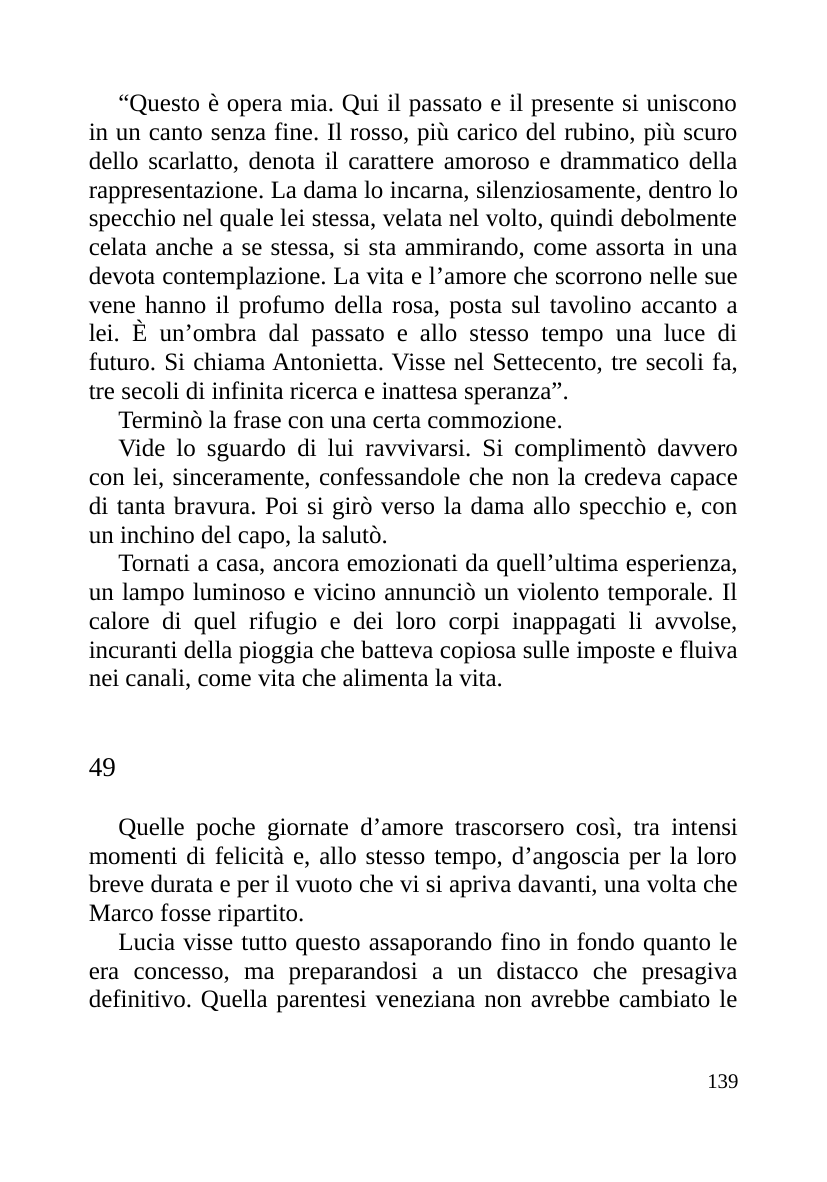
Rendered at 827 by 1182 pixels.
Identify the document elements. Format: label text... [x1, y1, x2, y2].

text Tornati a casa, ancora emozionati da quell’ultima esperienza, un lampo luminoso e vicino annunciò un violento temporale. Il calore di quel rifugio e dei loro corpi inappagati li avvolse, incuranti della pioggia che batteva copiosa sulle imposte e fluiva nei canali, come vita che alimenta la vita. [88, 548, 738, 692]
text “Questo è opera mia. Qui il passato e il presente si uniscono in un canto senza fine. Il rosso, più carico del rubino, più scuro dello scarlatto, denota il carattere amoroso e drammatico della rappresentazione. La dama lo incarna, silenziosamente, dentro lo specchio nel quale lei stessa, velata nel volto, quindi debolmente celata anche a se stessa, si sta ammirando, come assorta in una devota contemplazione. La vita e l’amore che scorrono nelle sue vene hanno il profumo della rosa, posta sul tavolino accanto a lei. è un’ombra dal passato e allo stesso tempo una luce di futuro. Si chiama Antonietta. Visse nel Settecento, tre secoli fa, tre secoli di infinita ricerca e inattesa speranza”. [88, 88, 738, 405]
text Quelle poche giornate d’amore trascorsero così, tra intensi momenti di felicità e, allo stesso tempo, d’angoscia per la loro breve durata e per il vuoto che vi si apriva davanti, una volta che Marco fosse ripartito. [88, 812, 738, 927]
text Vide lo sguardo di lui ravvivarsi. Si complimentò davvero con lei, sinceramente, confessandole che non la credeva capace di tanta bravura. Poi si girò verso la dama allo specchio e, con un inchino del capo, la salutò. [88, 433, 738, 548]
text Terminò la frase con una certa commozione. [88, 405, 738, 433]
text Lucia visse tutto questo assaporando fino in fondo quanto le era concesso, ma preparandosi a un distacco che presagiva definitivo. Quella parentesi veneziana non avrebbe cambiato le [88, 927, 738, 1013]
subtitle 49 [88, 751, 738, 782]
